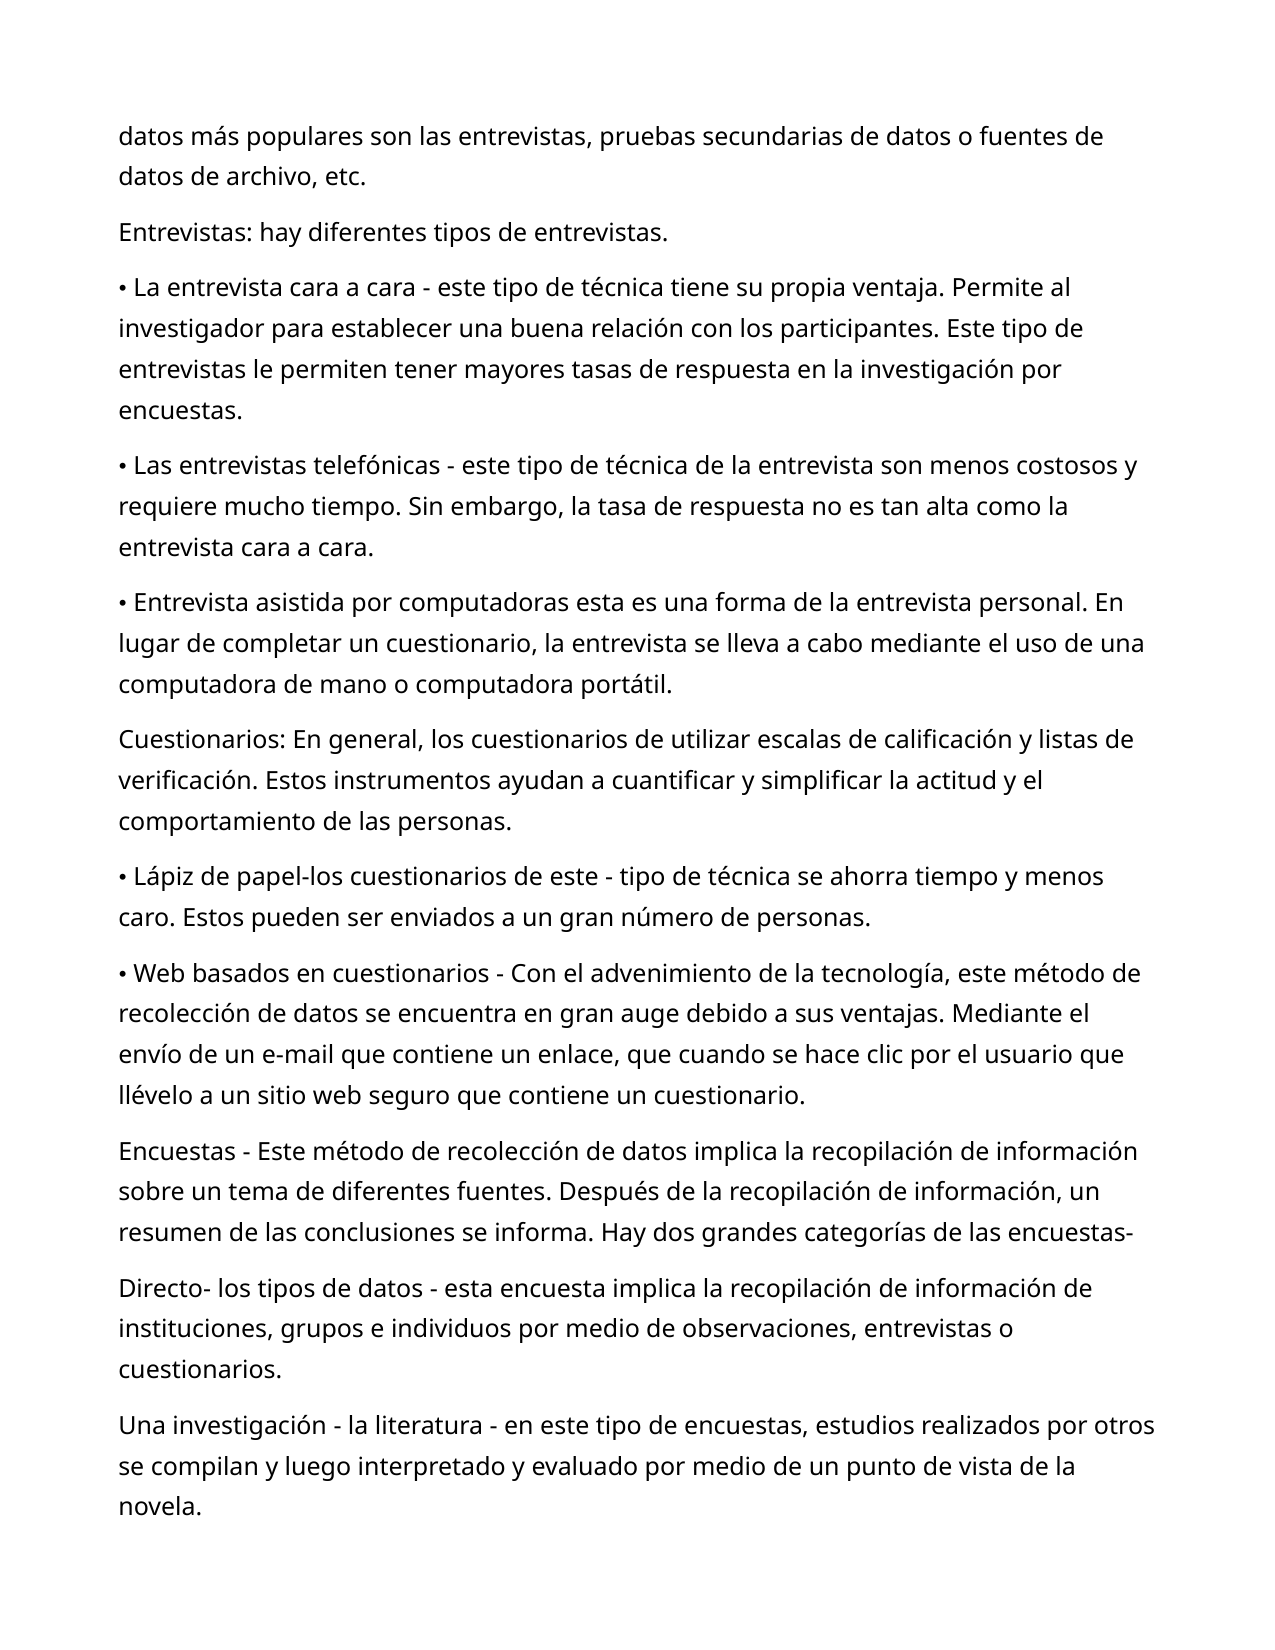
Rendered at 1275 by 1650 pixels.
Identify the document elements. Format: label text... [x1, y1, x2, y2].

text Entrevistas: hay diferentes tipos de entrevistas. [118, 214, 1157, 248]
text • Web basados en cuestionarios - Con el advenimiento de la tecnología, este método de recolección de datos se encuentra en gran auge debido a sus ventajas. Mediante el envío de un e-mail que contiene un enlace, que cuando se hace clic por el usuario que llévelo a un sitio web seguro que contiene un cuestionario. [118, 955, 1157, 1112]
text datos más populares son las entrevistas, pruebas secundarias de datos o fuentes de datos de archivo, etc. [118, 118, 1157, 193]
text Encuestas - Este método de recolección de datos implica la recopilación de información sobre un tema de diferentes fuentes. Después de la recopilación de información, un resumen de las conclusiones se informa. Hay dos grandes categorías de las encuestas- [118, 1133, 1157, 1249]
text • Entrevista asistida por computadoras esta es una forma de la entrevista personal. En lugar de completar un cuestionario, la entrevista se lleva a cabo mediante el uso de una computadora de mano o computadora portátil. [118, 585, 1157, 701]
text Directo- los tipos de datos - esta encuesta implica la recopilación de información de instituciones, grupos e individuos por medio de observaciones, entrevistas o cuestionarios. [118, 1270, 1157, 1386]
text Cuestionarios: En general, los cuestionarios de utilizar escalas de calificación y listas de verificación. Estos instrumentos ayudan a cuantificar y simplificar la actitud y el comportamiento de las personas. [118, 722, 1157, 838]
text • La entrevista cara a cara - este tipo de técnica tiene su propia ventaja. Permite al investigador para establecer una buena relación con los participantes. Este tipo de entrevistas le permiten tener mayores tasas de respuesta en la investigación por encuestas. [118, 270, 1157, 426]
text • Lápiz de papel-los cuestionarios de este - tipo de técnica se ahorra tiempo y menos caro. Estos pueden ser enviados a un gran número de personas. [118, 859, 1157, 934]
text • Las entrevistas telefónicas - este tipo de técnica de la entrevista son menos costosos y requiere mucho tiempo. Sin embargo, la tasa de respuesta no es tan alta como la entrevista cara a cara. [118, 448, 1157, 563]
text Una investigación - la literatura - en este tipo de encuestas, estudios realizados por otros se compilan y luego interpretado y evaluado por medio de un punto de vista de la novela. [118, 1407, 1157, 1523]
